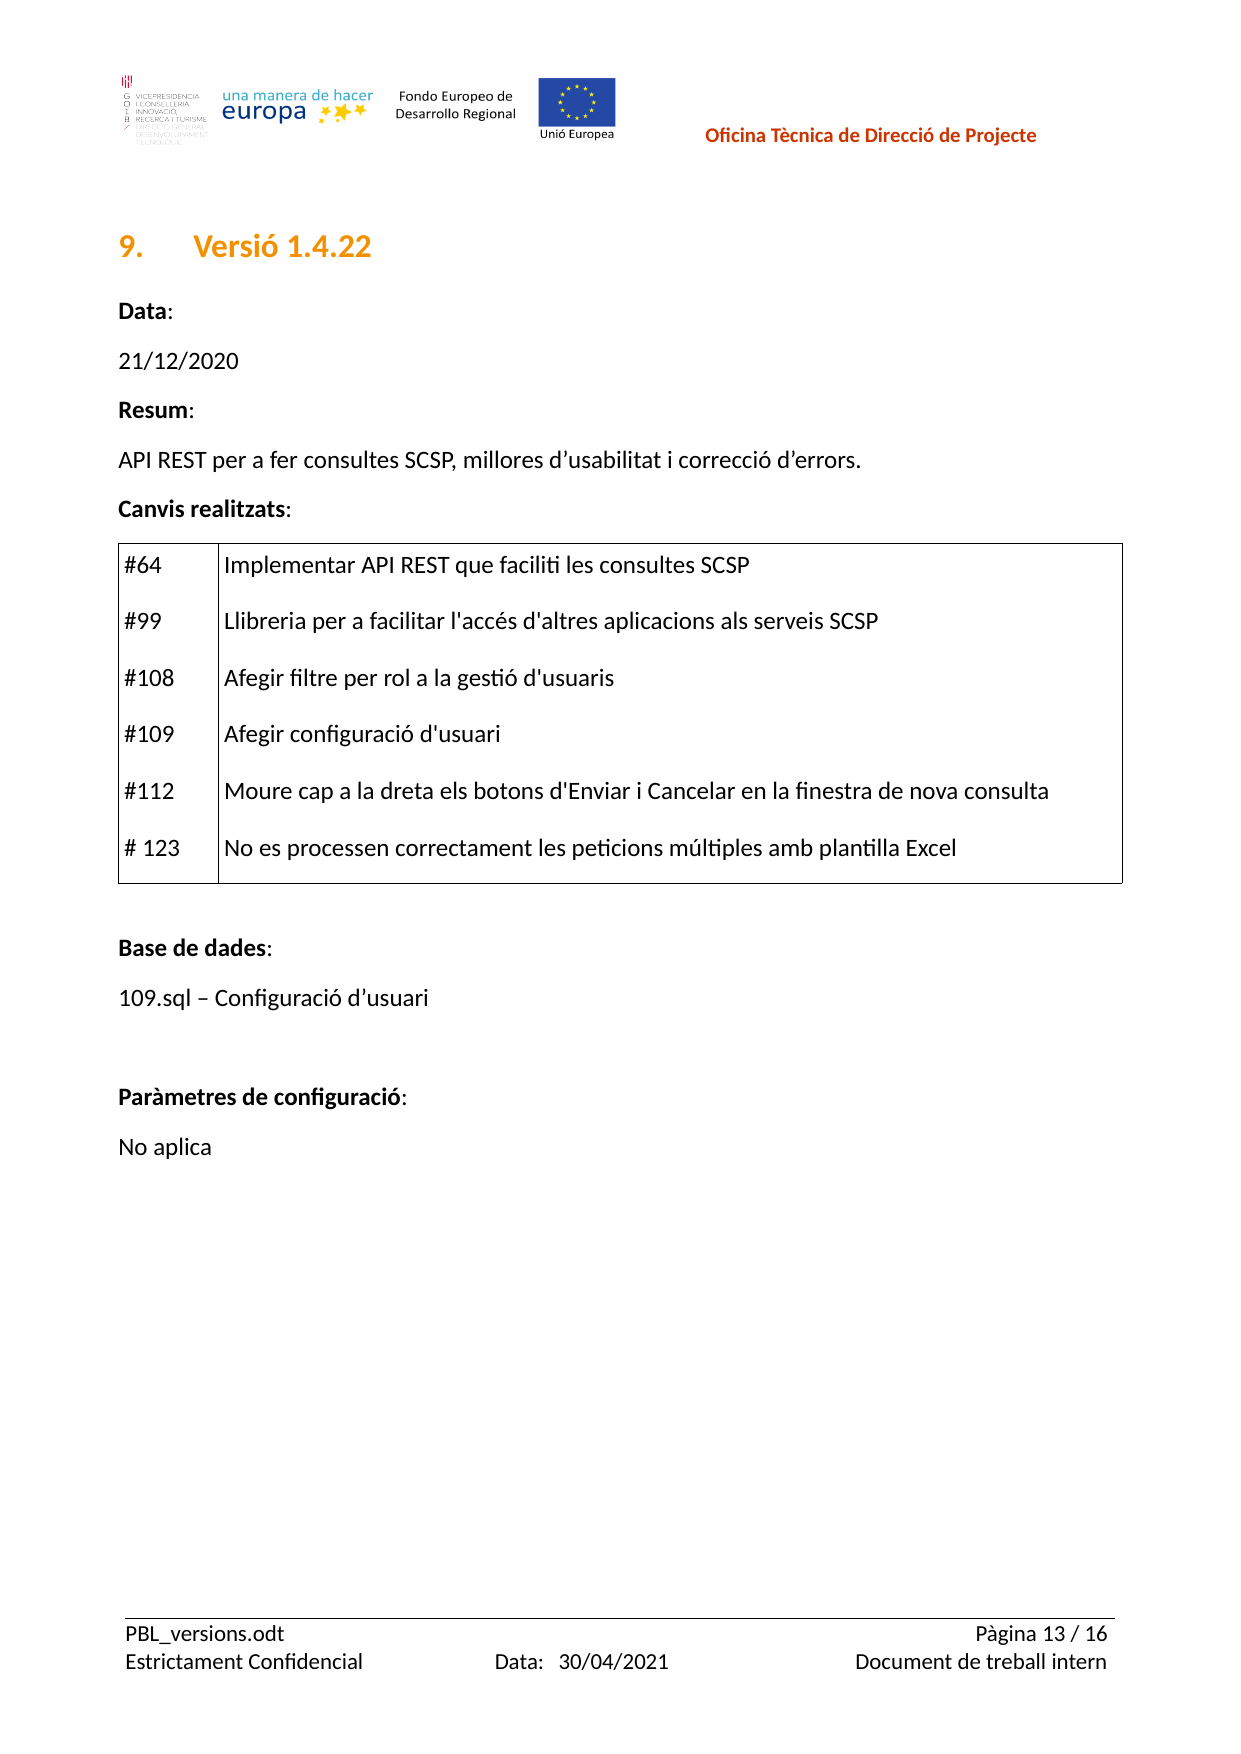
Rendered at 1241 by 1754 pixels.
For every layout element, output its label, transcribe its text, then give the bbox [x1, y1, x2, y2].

text Paràmetres de configuració: [118, 1081, 1122, 1112]
table_cell Moure cap a la dreta els botons d'Enviar i Cancelar en la finestra de nova consulta [219, 770, 1122, 826]
text 21/12/2020 [118, 345, 1122, 375]
subtitle Versió 1.4.22 [118, 225, 1122, 266]
picture [118, 73, 213, 147]
table_header #64 [119, 544, 218, 600]
text 109.sql – Configuració d’usuari [118, 982, 1122, 1012]
table_cell Llibreria per a facilitar l'accés d'altres aplicacions als serveis SCSP [219, 600, 1122, 656]
text Base de dades: [118, 932, 1122, 963]
table_cell Afegir configuració d'usuari [219, 713, 1122, 769]
table_header Implementar API REST que faciliti les consultes SCSP [219, 544, 1122, 600]
table_cell #99 [119, 600, 218, 656]
text Canvis realitzats: [118, 493, 1122, 524]
text Resum: [118, 394, 1122, 425]
table_cell #109 [119, 713, 218, 769]
text No aplica [118, 1131, 1122, 1161]
table_cell No es processen correctament les peticions múltiples amb plantilla Excel [219, 826, 1122, 883]
table_cell Afegir filtre per rol a la gestió d'usuaris [219, 656, 1122, 713]
table_cell #108 [119, 656, 218, 713]
table_cell # 123 [119, 826, 218, 883]
table_cell #112 [119, 770, 218, 826]
text API REST per a fer consultes SCSP, millores d’usabilitat i correcció d’errors. [118, 444, 1122, 474]
text Data: [118, 295, 1122, 326]
picture [219, 73, 621, 147]
